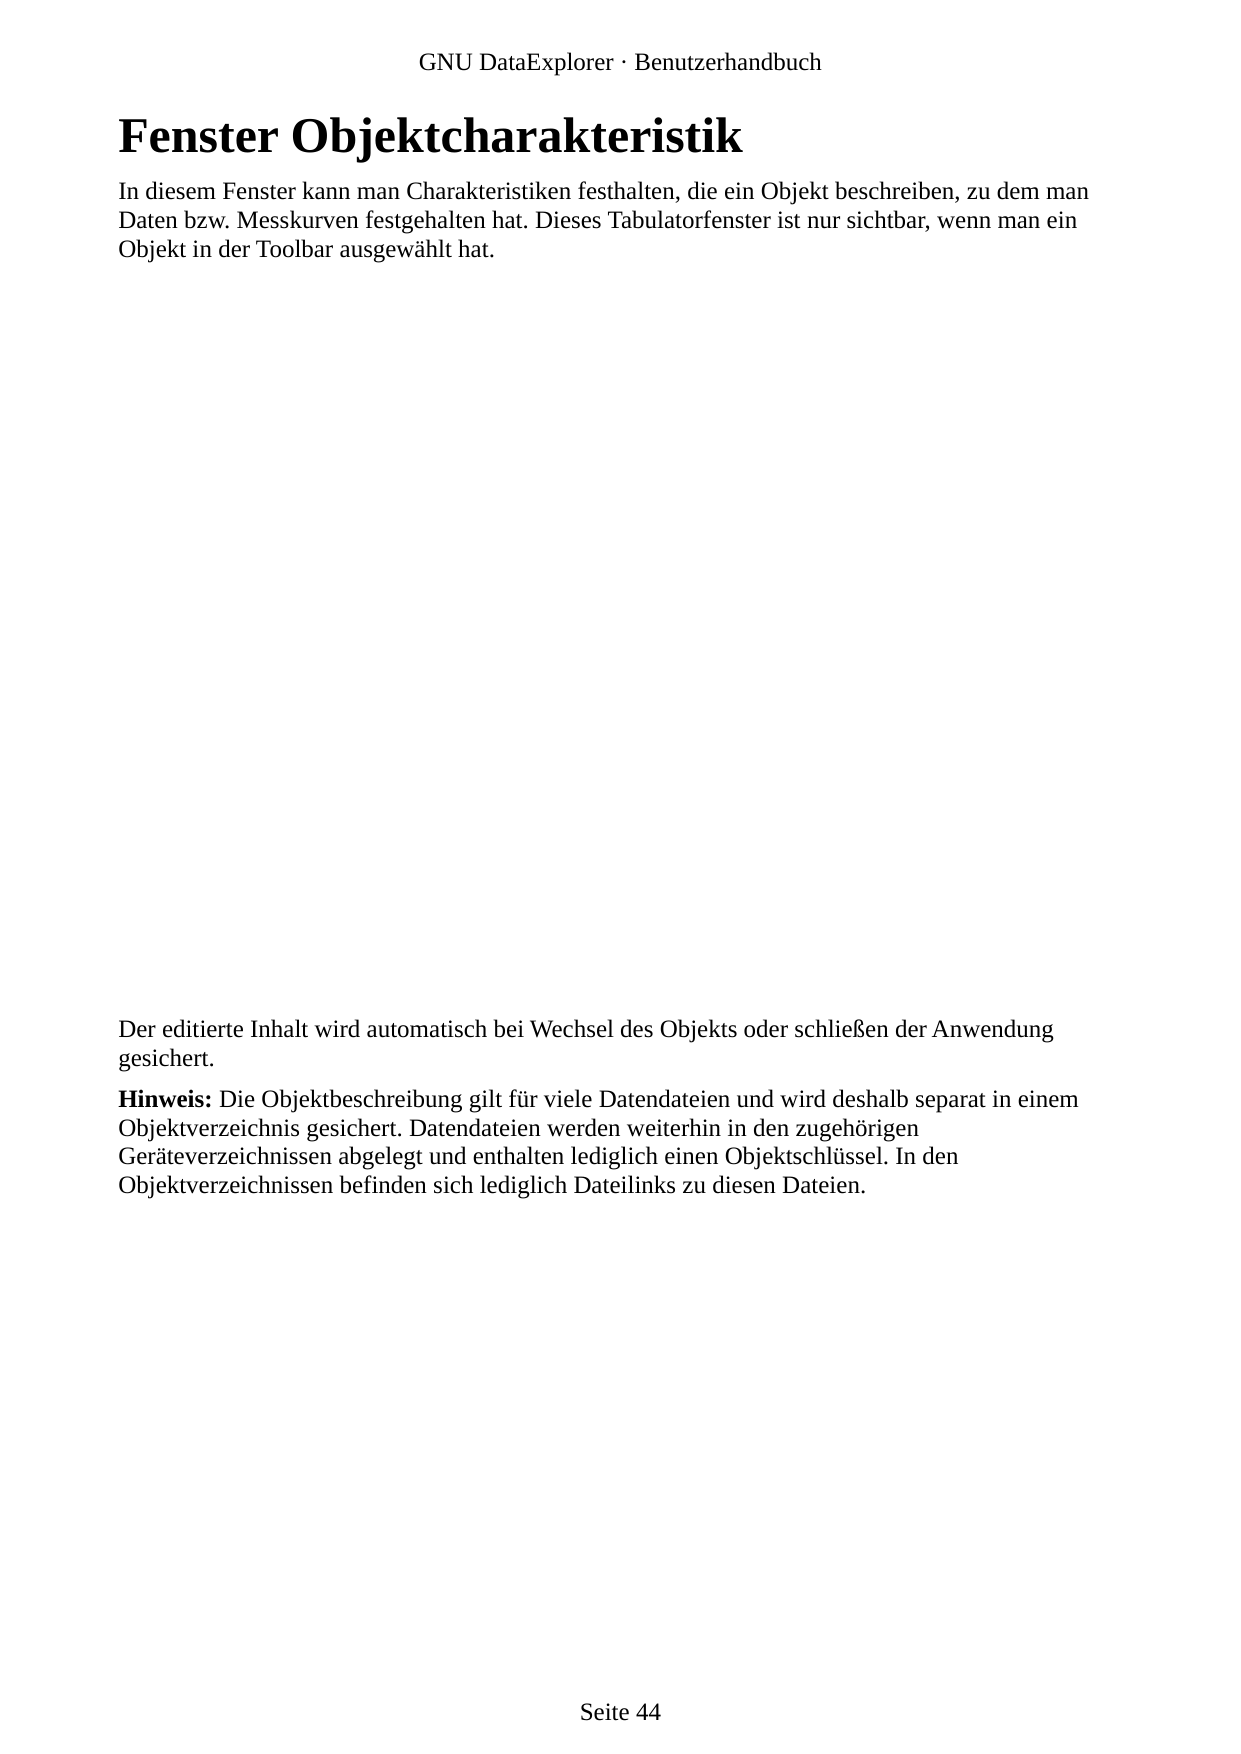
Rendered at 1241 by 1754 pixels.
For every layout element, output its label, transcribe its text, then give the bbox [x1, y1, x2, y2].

subtitle Fenster Objektcharakteristik [118, 106, 1122, 164]
text Hinweis: Die Objektbeschreibung gilt für viele Datendateien und wird deshalb separat in einem Objektverzeichnis gesichert. Datendateien werden weiterhin in den zugehörigen Geräteverzeichnissen abgelegt und enthalten lediglich einen Objektschlüssel. In den Objektverzeichnissen befinden sich lediglich Dateilinks zu diesen Dateien. [118, 1084, 1122, 1199]
text Der editierte Inhalt wird automatisch bei Wechsel des Objekts oder schließen der Anwendung gesichert. [118, 1014, 1122, 1071]
text In diesem Fenster kann man Charakteristiken festhalten, die ein Objekt beschreiben, zu dem man Daten bzw. Messkurven festgehalten hat. Dieses Tabulatorfenster ist nur sichtbar, wenn man ein Objekt in der Toolbar ausgewählt hat. [118, 176, 1122, 262]
